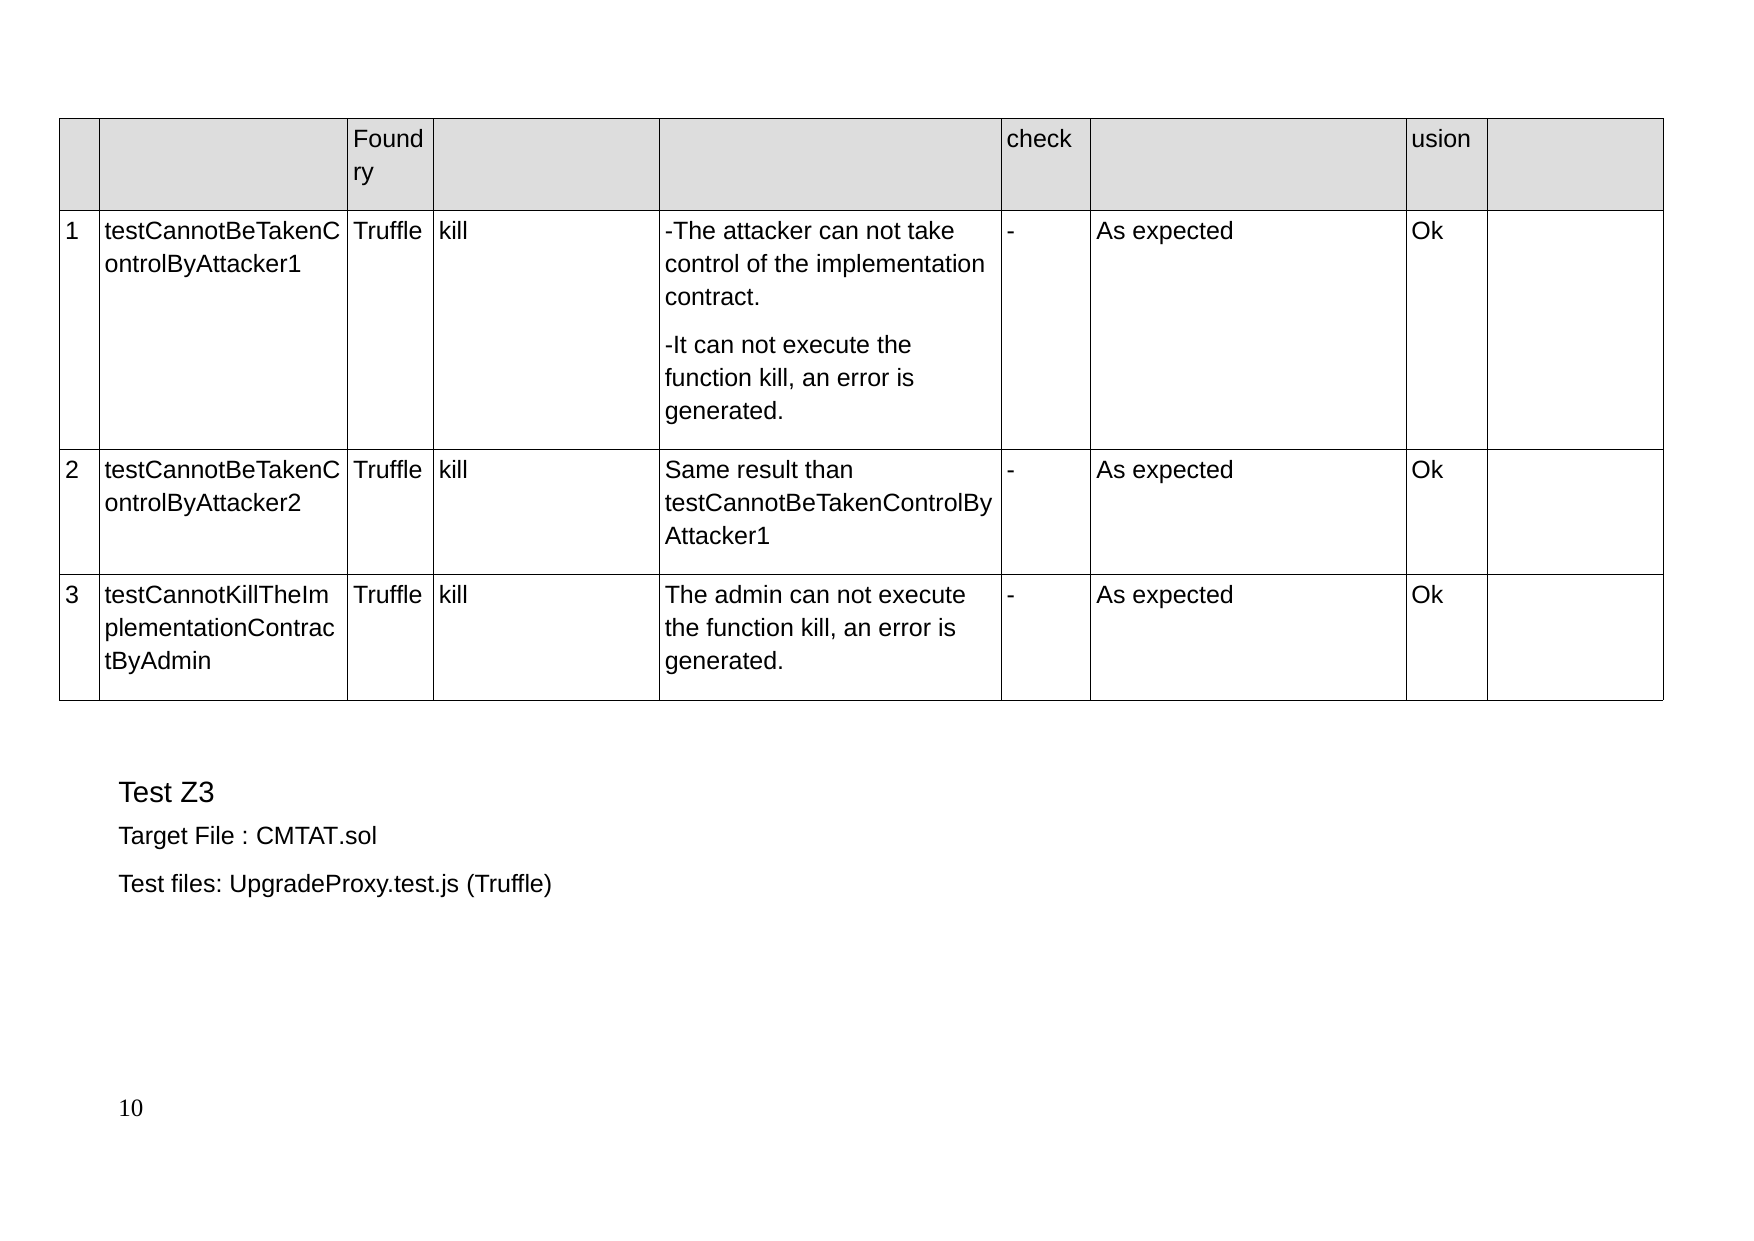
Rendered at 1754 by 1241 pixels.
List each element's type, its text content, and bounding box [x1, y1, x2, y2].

table_cell Truffle [348, 575, 433, 699]
table_header [60, 119, 99, 210]
table_cell [1488, 211, 1663, 449]
table_header check [1002, 119, 1090, 210]
table_cell As expected [1091, 211, 1406, 449]
table_header usion [1407, 119, 1487, 210]
table_cell [1488, 450, 1663, 574]
table_cell kill [434, 450, 659, 574]
table_cell kill [434, 575, 659, 699]
table_cell Ok [1407, 450, 1487, 574]
table_cell Truffle [348, 211, 433, 449]
table_cell 2 [60, 450, 99, 574]
table_cell 1 [60, 211, 99, 449]
table_cell Ok [1407, 211, 1487, 449]
table_cell testCannotKillTheImplementationContractByAdmin [100, 575, 347, 699]
table_cell - [1002, 211, 1090, 449]
table_cell Truffle [348, 450, 433, 574]
text Test files: UpgradeProxy.test.js (Truffle) [118, 869, 1636, 898]
table_header [660, 119, 1001, 210]
table_cell testCannotBeTakenControlByAttacker2 [100, 450, 347, 574]
table_header [1488, 119, 1663, 210]
table_cell 3 [60, 575, 99, 699]
text Target File : CMTAT.sol [118, 821, 1636, 850]
table_cell Ok [1407, 575, 1487, 699]
table_cell kill [434, 211, 659, 449]
table_cell - [1002, 575, 1090, 699]
table_cell The admin can not execute the function kill, an error is generated. [660, 575, 1001, 699]
table_header Foundry [348, 119, 433, 210]
table_cell Same result than testCannotBeTakenControlByAttacker1 [660, 450, 1001, 574]
table_cell As expected [1091, 450, 1406, 574]
table_cell testCannotBeTakenControlByAttacker1 [100, 211, 347, 449]
table_cell - [1002, 450, 1090, 574]
table_cell [1488, 575, 1663, 699]
table_header [434, 119, 659, 210]
table_cell -The attacker can not take control of the implementation contract. -It can not execute the function kill, an error is generated. [660, 211, 1001, 449]
table_header [1091, 119, 1406, 210]
subtitle Test Z3 [118, 775, 1636, 809]
table_cell As expected [1091, 575, 1406, 699]
table_header [100, 119, 347, 210]
